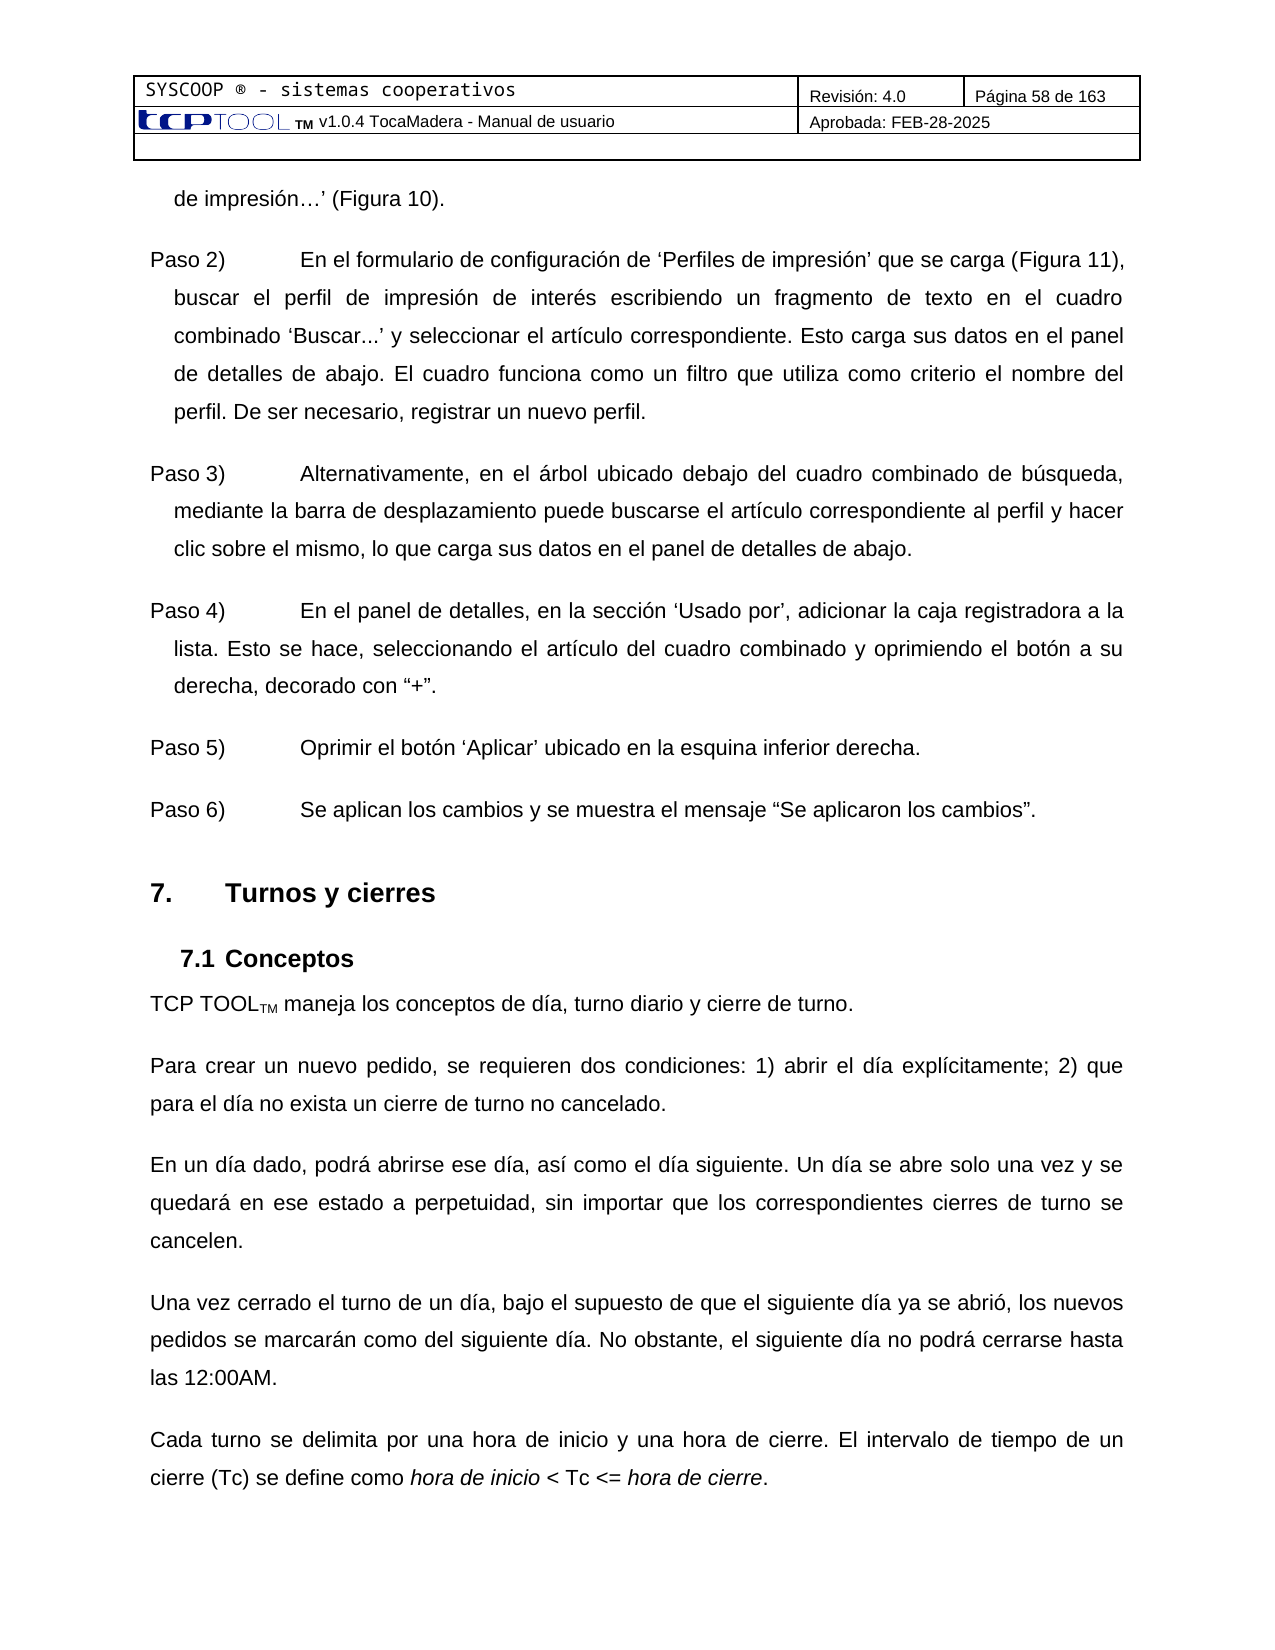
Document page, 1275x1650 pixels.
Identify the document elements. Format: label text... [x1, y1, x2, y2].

list Alternativamente, en el árbol ubicado debajo del cuadro combinado de búsqueda, mediante la barra de desplazamiento puede buscarse el artículo correspondiente al perfil y hacer clic sobre el mismo, lo que carga sus datos en el panel de detalles de abajo. [150, 460, 1125, 561]
text Para crear un nuevo pedido, se requieren dos condiciones: 1) abrir el día explícitamente; 2) que para el día no exista un cierre de turno no cancelado. [150, 1053, 1125, 1116]
text Cada turno se delimita por una hora de inicio y una hora de cierre. El intervalo de tiempo de un cierre (Tc) se define como hora de inicio < Tc <= hora de cierre. [150, 1427, 1125, 1490]
text TCP TOOLTM maneja los conceptos de día, turno diario y cierre de turno. [150, 991, 1125, 1016]
list Oprimir el botón ‘Aplicar’ ubicado en la esquina inferior derecha. [150, 735, 1125, 760]
list En el formulario de configuración de ‘Perfiles de impresión’ que se carga (Figura 11), buscar el perfil de impresión de interés escribiendo un fragmento de texto en el cuadro combinado ‘Buscar...’ y seleccionar el artículo correspondiente. Esto carga sus datos en el panel de detalles de abajo. El cuadro funciona como un filtro que utiliza como criterio el nombre del perfil. De ser necesario, registrar un nuevo perfil. [150, 247, 1125, 424]
list En el panel de detalles, en la sección ‘Usado por’, adicionar la caja registradora a la lista. Esto se hace, seleccionando el artículo del cuadro combinado y oprimiendo el botón a su derecha, decorado con “+”. [150, 598, 1125, 699]
picture [138, 110, 290, 130]
subtitle Conceptos [180, 944, 1125, 973]
list de impresión…’ (Figura 10). [150, 186, 1125, 211]
list Se aplican los cambios y se muestra el mensaje “Se aplicaron los cambios”. [150, 797, 1125, 822]
text Una vez cerrado el turno de un día, bajo el supuesto de que el siguiente día ya se abrió, los nuevos pedidos se marcarán como del siguiente día. No obstante, el siguiente día no podrá cerrarse hasta las 12:00AM. [150, 1289, 1125, 1390]
subtitle Turnos y cierres [150, 877, 1125, 908]
text En un día dado, podrá abrirse ese día, así como el día siguiente. Un día se abre solo una vez y se quedará en ese estado a perpetuidad, sin importar que los correspondientes cierres de turno se cancelen. [150, 1152, 1125, 1253]
